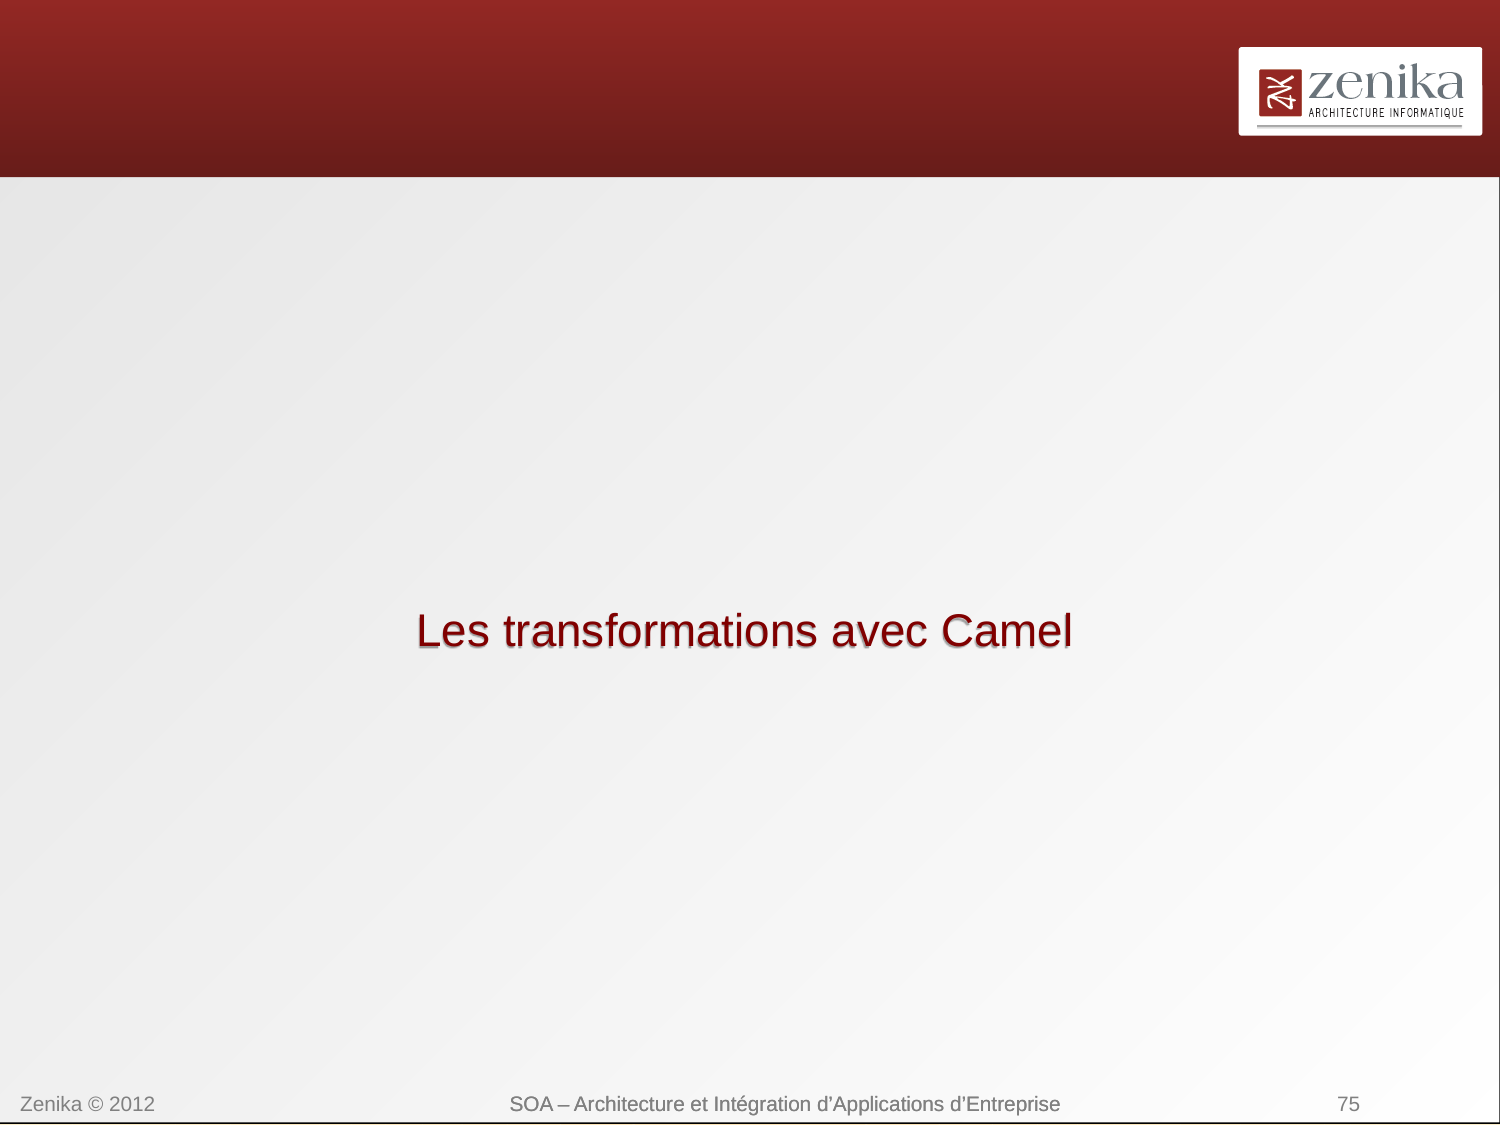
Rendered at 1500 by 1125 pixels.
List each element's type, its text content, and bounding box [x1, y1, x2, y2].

list Les transformations avec Camel [53, 574, 1438, 681]
text_box SOA – Architecture et Intégration d’Applications d’Entreprise [443, 1084, 1128, 1106]
